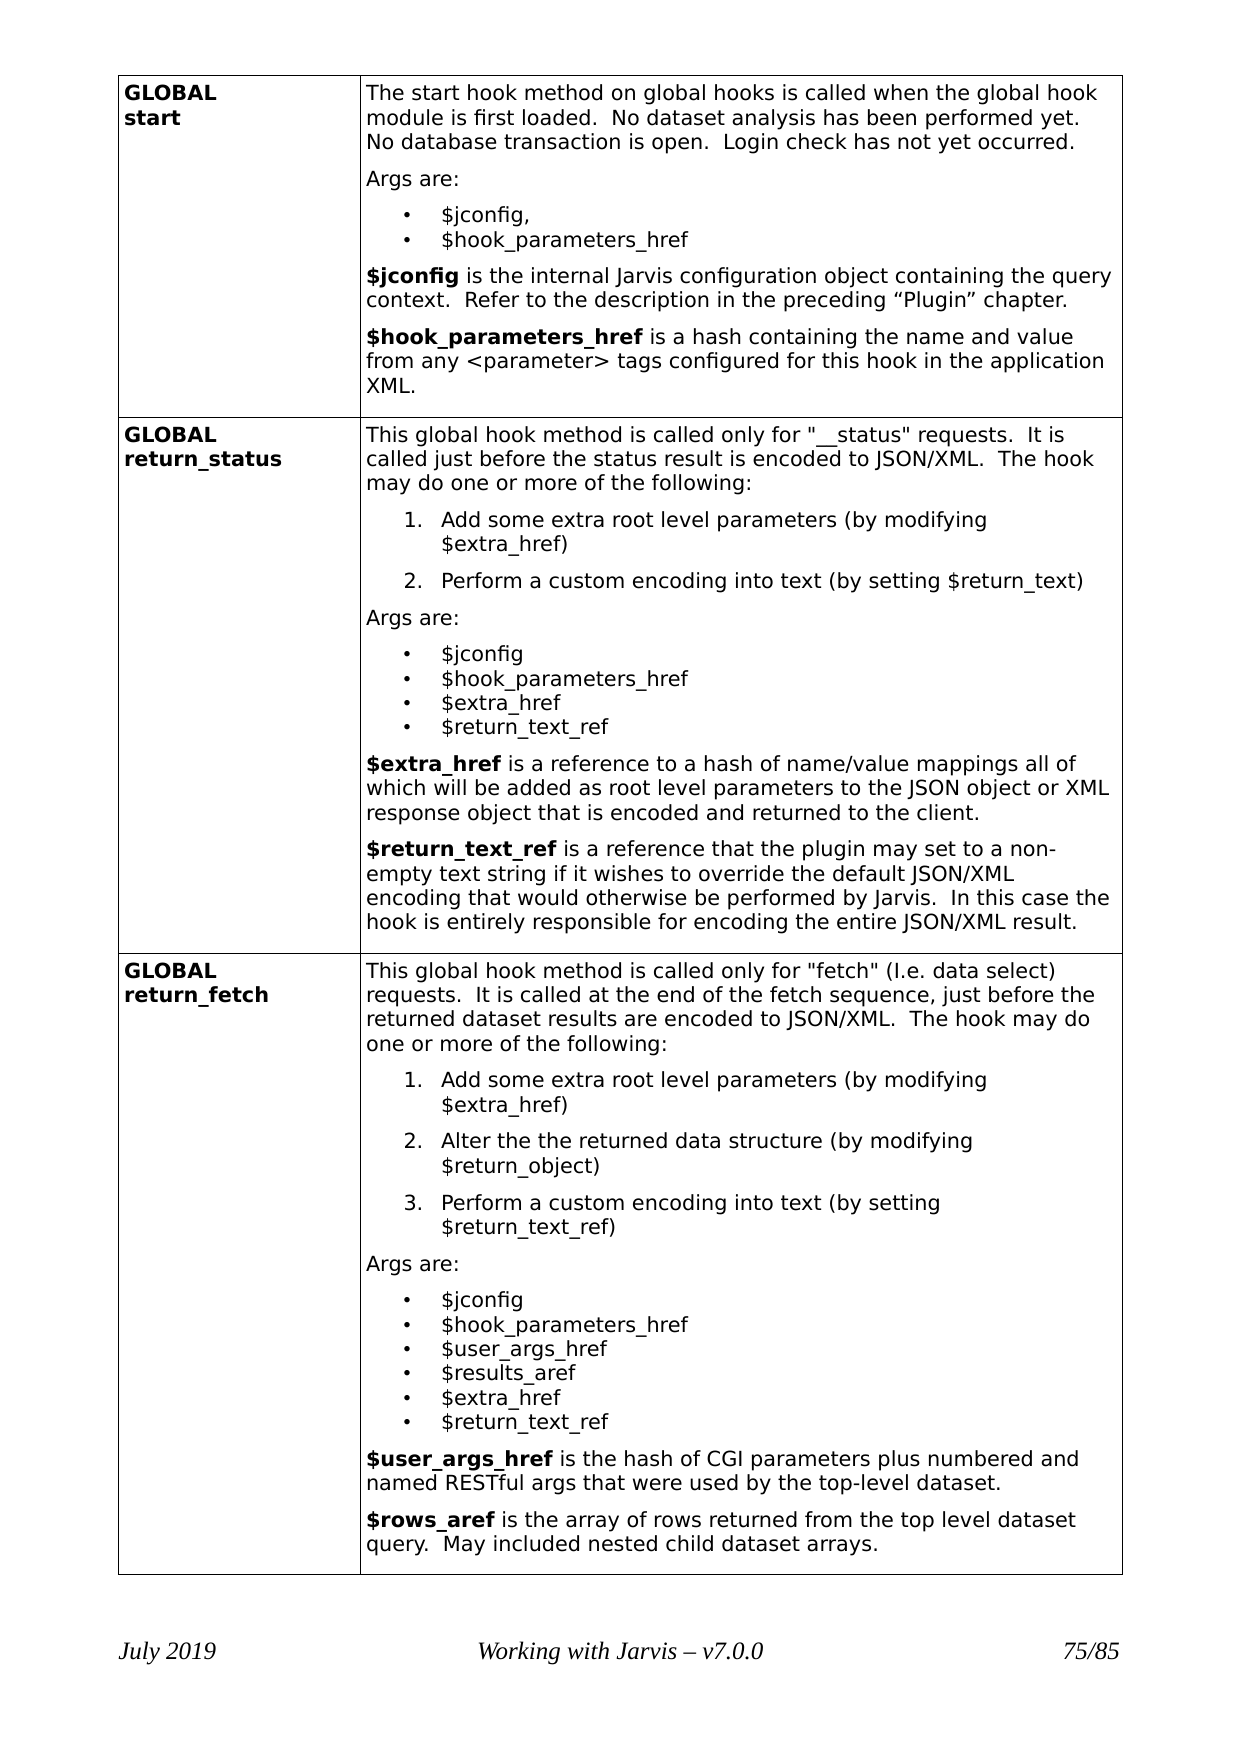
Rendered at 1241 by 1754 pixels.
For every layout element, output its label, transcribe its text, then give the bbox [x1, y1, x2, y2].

table_cell GLOBAL return_status [119, 418, 360, 953]
table_cell The start hook method on global hooks is called when the global hook module is first loaded. No dataset analysis has been performed yet. No database transaction is open. Login check has not yet occurred. Args are: $jconfig, $hook_parameters_href $jconfig is the internal Jarvis configuration object containing the query context. Refer to the description in the preceding “Plugin” chapter. $hook_parameters_href is a hash containing the name and value from any <parameter> tags configured for this hook in the application XML. [361, 76, 1122, 416]
table_cell GLOBAL start [119, 76, 360, 416]
table_cell This global hook method is called only for "fetch" (I.e. data select) requests. It is called at the end of the fetch sequence, just before the returned dataset results are encoded to JSON/XML. The hook may do one or more of the following: Add some extra root level parameters (by modifying $extra_href) Alter the the returned data structure (by modifying $return_object) Perform a custom encoding into text (by setting $return_text_ref) Args are: $jconfig $hook_parameters_href $user_args_href $results_aref $extra_href $return_text_ref $user_args_href is the hash of CGI parameters plus numbered and named RESTful args that were used by the top-level dataset. $rows_aref is the array of rows returned from the top level dataset query. May included nested child dataset arrays. [361, 954, 1122, 1574]
table_cell GLOBAL return_fetch [119, 954, 360, 1574]
table_cell This global hook method is called only for "__status" requests. It is called just before the status result is encoded to JSON/XML. The hook may do one or more of the following: Add some extra root level parameters (by modifying $extra_href) Perform a custom encoding into text (by setting $return_text) Args are: $jconfig $hook_parameters_href $extra_href $return_text_ref $extra_href is a reference to a hash of name/value mappings all of which will be added as root level parameters to the JSON object or XML response object that is encoded and returned to the client. $return_text_ref is a reference that the plugin may set to a non-empty text string if it wishes to override the default JSON/XML encoding that would otherwise be performed by Jarvis. In this case the hook is entirely responsible for encoding the entire JSON/XML result. [361, 418, 1122, 953]
